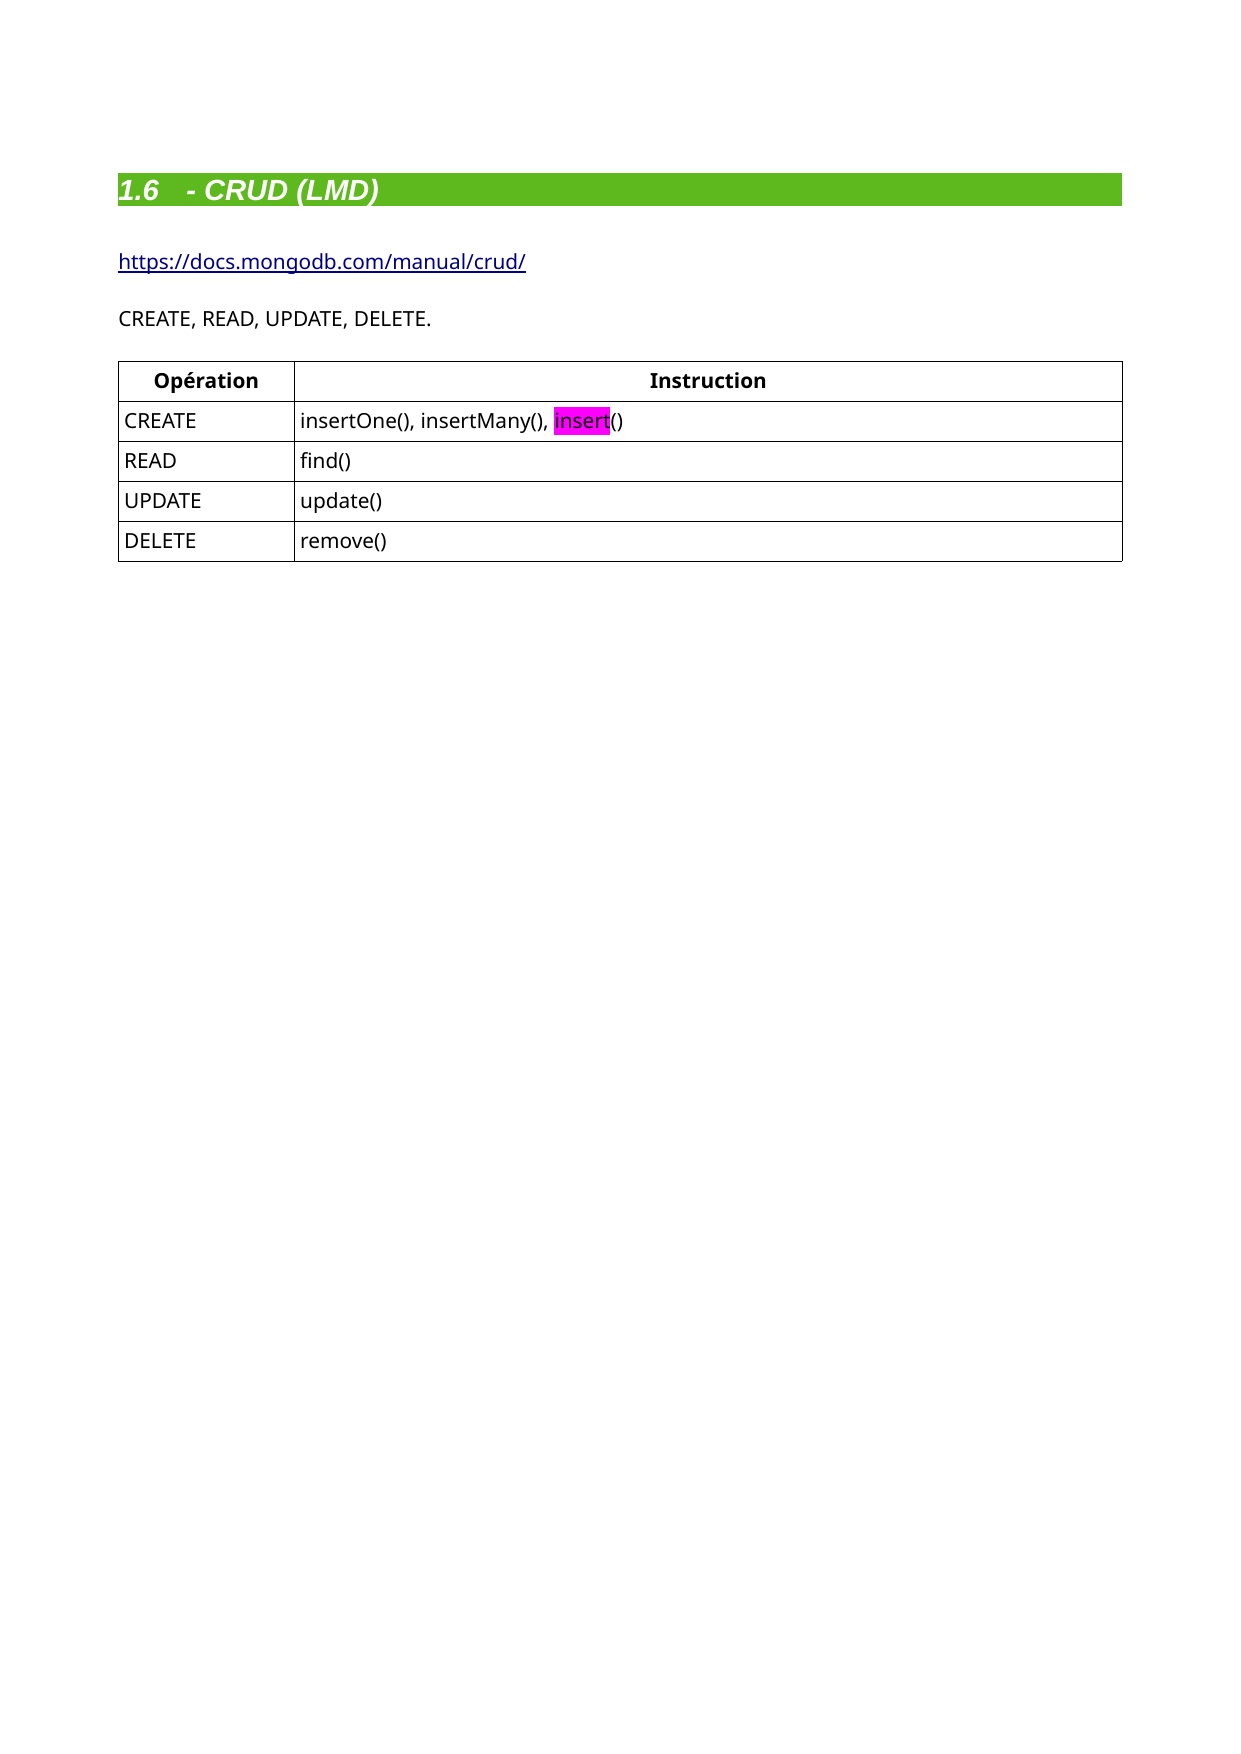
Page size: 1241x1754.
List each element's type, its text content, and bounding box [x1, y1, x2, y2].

table_cell UPDATE [119, 482, 294, 521]
table_cell insertOne(), insertMany(), insert() [295, 402, 1122, 441]
subtitle - CRUD (LMD) [118, 173, 1122, 206]
table_cell remove() [295, 522, 1122, 561]
table_cell find() [295, 442, 1122, 481]
text CREATE, READ, UPDATE, DELETE. [118, 304, 1122, 332]
table_cell DELETE [119, 522, 294, 561]
table_cell update() [295, 482, 1122, 521]
table_header Instruction [295, 362, 1122, 401]
table_cell CREATE [119, 402, 294, 441]
table_cell READ [119, 442, 294, 481]
table_header Opération [119, 362, 294, 401]
text https://docs.mongodb.com/manual/crud/ [118, 247, 1122, 276]
